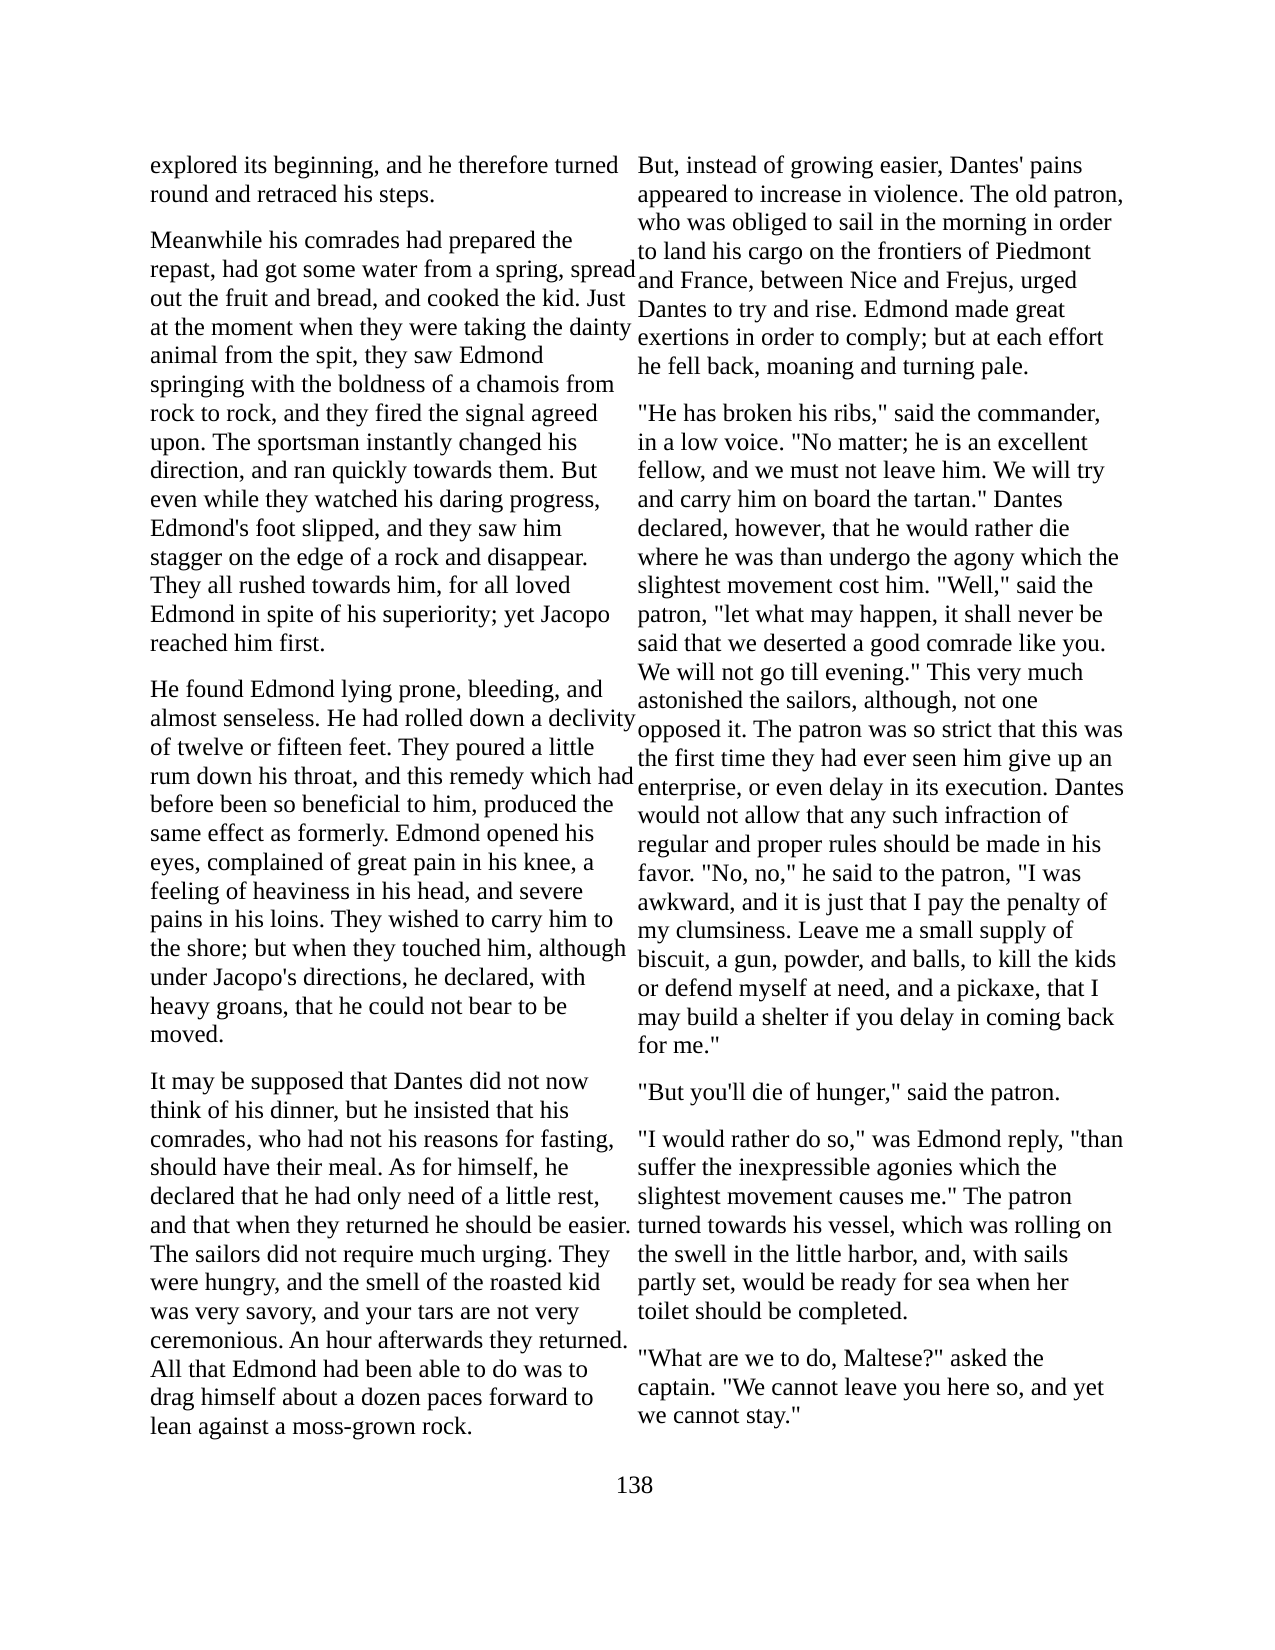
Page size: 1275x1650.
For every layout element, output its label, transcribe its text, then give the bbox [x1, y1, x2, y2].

text "He has broken his ribs," said the commander, in a low voice. "No matter; he is an excellent fellow, and we must not leave him. We will try and carry him on board the tartan." Dantes declared, however, that he would rather die where he was than undergo the agony which the slightest movement cost him. "Well," said the patron, "let what may happen, it shall never be said that we deserted a good comrade like you. We will not go till evening." This very much astonished the sailors, although, not one opposed it. The patron was so strict that this was the first time they had ever seen him give up an enterprise, or even delay in its execution. Dantes would not allow that any such infraction of regular and proper rules should be made in his favor. "No, no," he said to the patron, "I was awkward, and it is just that I pay the penalty of my clumsiness. Leave me a small supply of biscuit, a gun, powder, and balls, to kill the kids or defend myself at need, and a pickaxe, that I may build a shelter if you delay in coming back for me." [637, 398, 1125, 1059]
text "But you'll die of hunger," said the patron. [637, 1077, 1125, 1106]
text "I would rather do so," was Edmond reply, "than suffer the inexpressible agonies which the slightest movement causes me." The patron turned towards his vessel, which was rolling on the swell in the little harbor, and, with sails partly set, would be ready for sea when her toilet should be completed. [637, 1124, 1125, 1325]
text Meanwhile his comrades had prepared the repast, had got some water from a spring, spread out the fruit and bread, and cooked the kid. Just at the moment when they were taking the dainty animal from the spit, they saw Edmond springing with the boldness of a chamois from rock to rock, and they fired the signal agreed upon. The sportsman instantly changed his direction, and ran quickly towards them. But even while they watched his daring progress, Edmond's foot slipped, and they saw him stagger on the edge of a rock and disappear. They all rushed towards him, for all loved Edmond in spite of his superiority; yet Jacopo reached him first. [150, 225, 637, 657]
text He found Edmond lying prone, bleeding, and almost senseless. He had rolled down a declivity of twelve or fifteen feet. They poured a little rum down his throat, and this remedy which had before been so beneficial to him, produced the same effect as formerly. Edmond opened his eyes, complained of great pain in his knee, a feeling of heaviness in his head, and severe pains in his loins. They wished to carry him to the shore; but when they touched him, although under Jacopo's directions, he declared, with heavy groans, that he could not bear to be moved. [150, 674, 637, 1048]
text "What are we to do, Maltese?" asked the captain. "We cannot leave you here so, and yet we cannot stay." [637, 1343, 1125, 1429]
text It may be supposed that Dantes did not now think of his dinner, but he insisted that his comrades, who had not his reasons for fasting, should have their meal. As for himself, he declared that he had only need of a little rest, and that when they returned he should be easier. The sailors did not require much urging. They were hungry, and the smell of the roasted kid was very savory, and your tars are not very ceremonious. An hour afterwards they returned. All that Edmond had been able to do was to drag himself about a dozen paces forward to lean against a moss-grown rock. [150, 1066, 637, 1440]
text explored its beginning, and he therefore turned round and retraced his steps. [150, 150, 637, 207]
text But, instead of growing easier, Dantes' pains appeared to increase in violence. The old patron, who was obliged to sail in the morning in order to land his cargo on the frontiers of Piedmont and France, between Nice and Frejus, urged Dantes to try and rise. Edmond made great exertions in order to comply; but at each effort he fell back, moaning and turning pale. [637, 150, 1125, 380]
